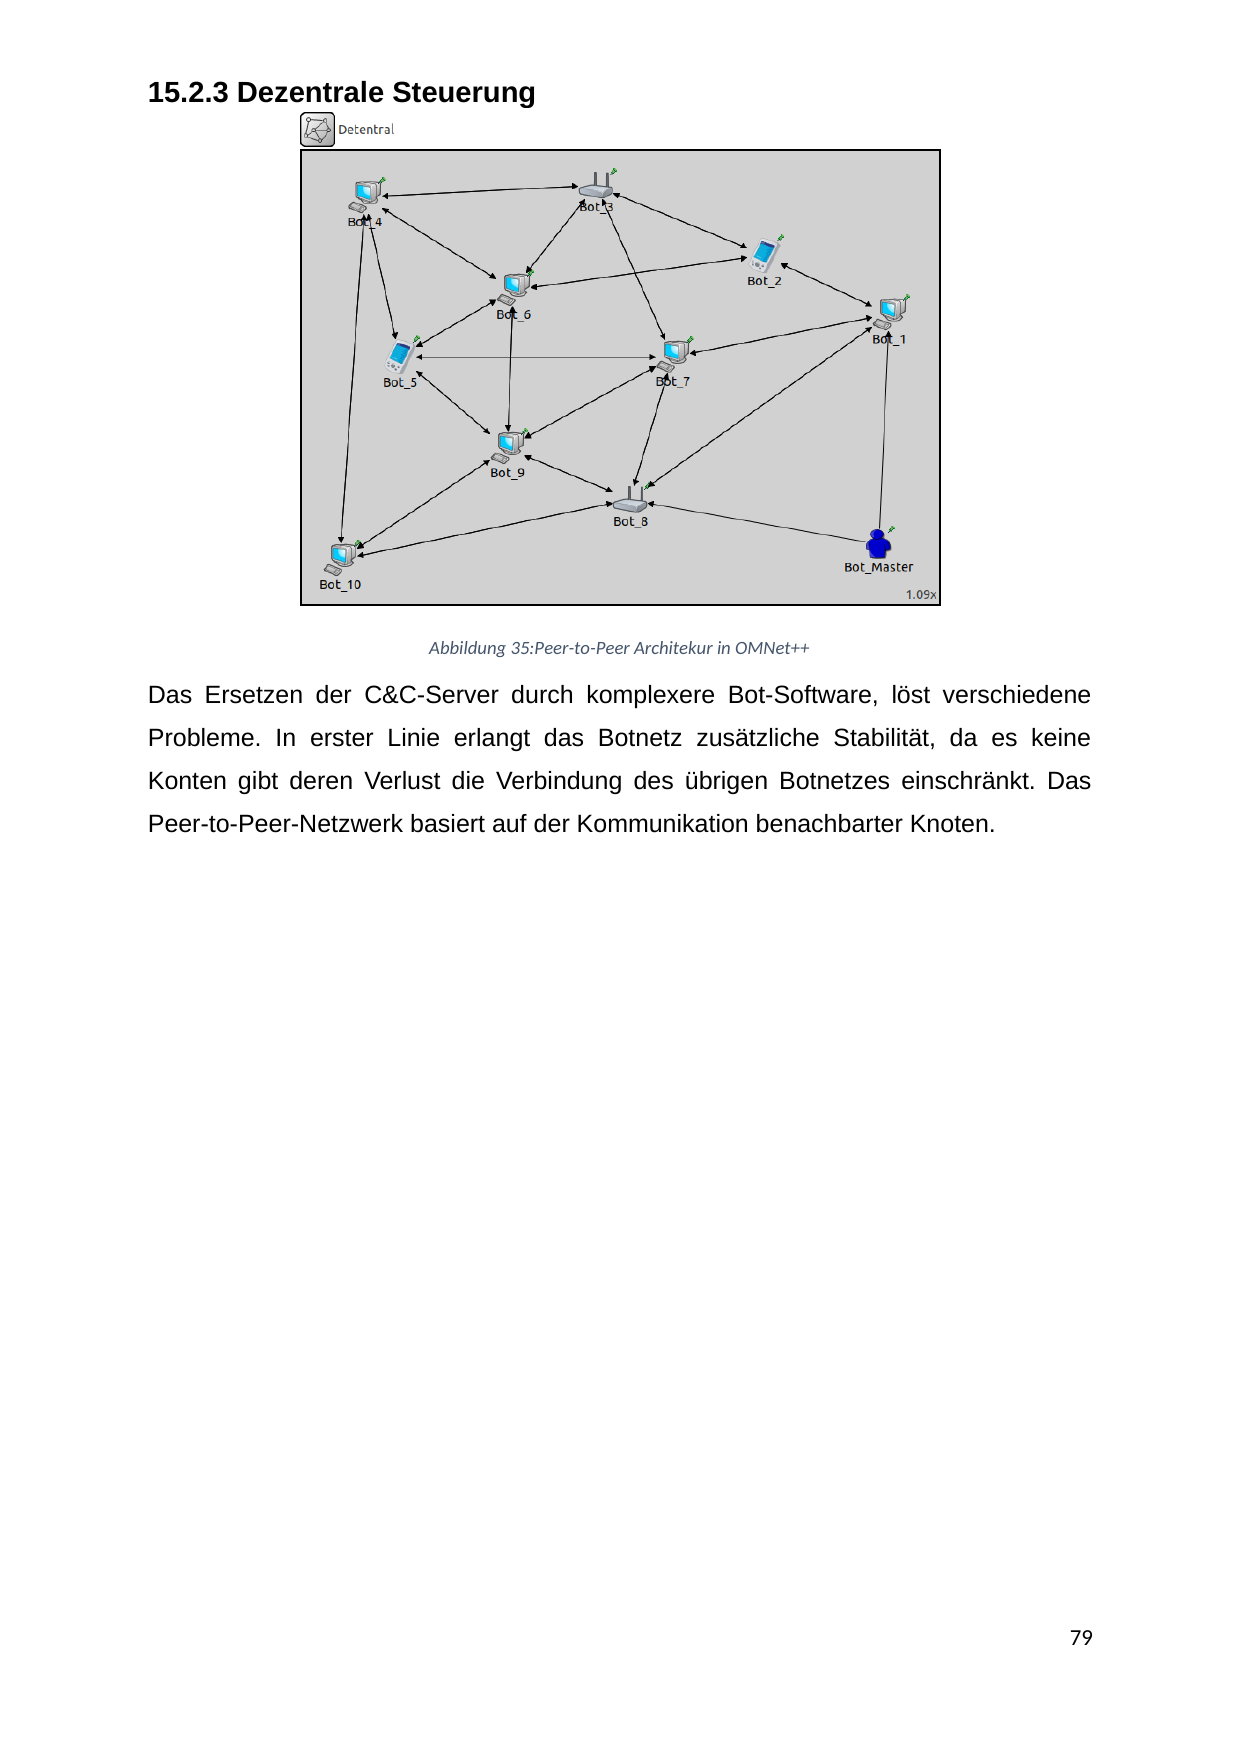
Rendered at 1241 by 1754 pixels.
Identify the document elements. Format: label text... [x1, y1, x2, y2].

subtitle 15.2.3 Dezentrale Steuerung [148, 75, 1093, 108]
text Das Ersetzen der C&C-Server durch komplexere Bot-Software, löst verschiedene Probleme. In erster Linie erlangt das Botnetz zusätzliche Stabilität, da es keine Konten gibt deren Verlust die Verbindung des übrigen Botnetzes einschränkt. Das Peer-to-Peer-Netzwerk basiert auf der Kommunikation benachbarter Knoten. [148, 680, 1093, 838]
text Abbildung 35:Peer-to-Peer Architekur in OMNet++ [148, 636, 1093, 659]
